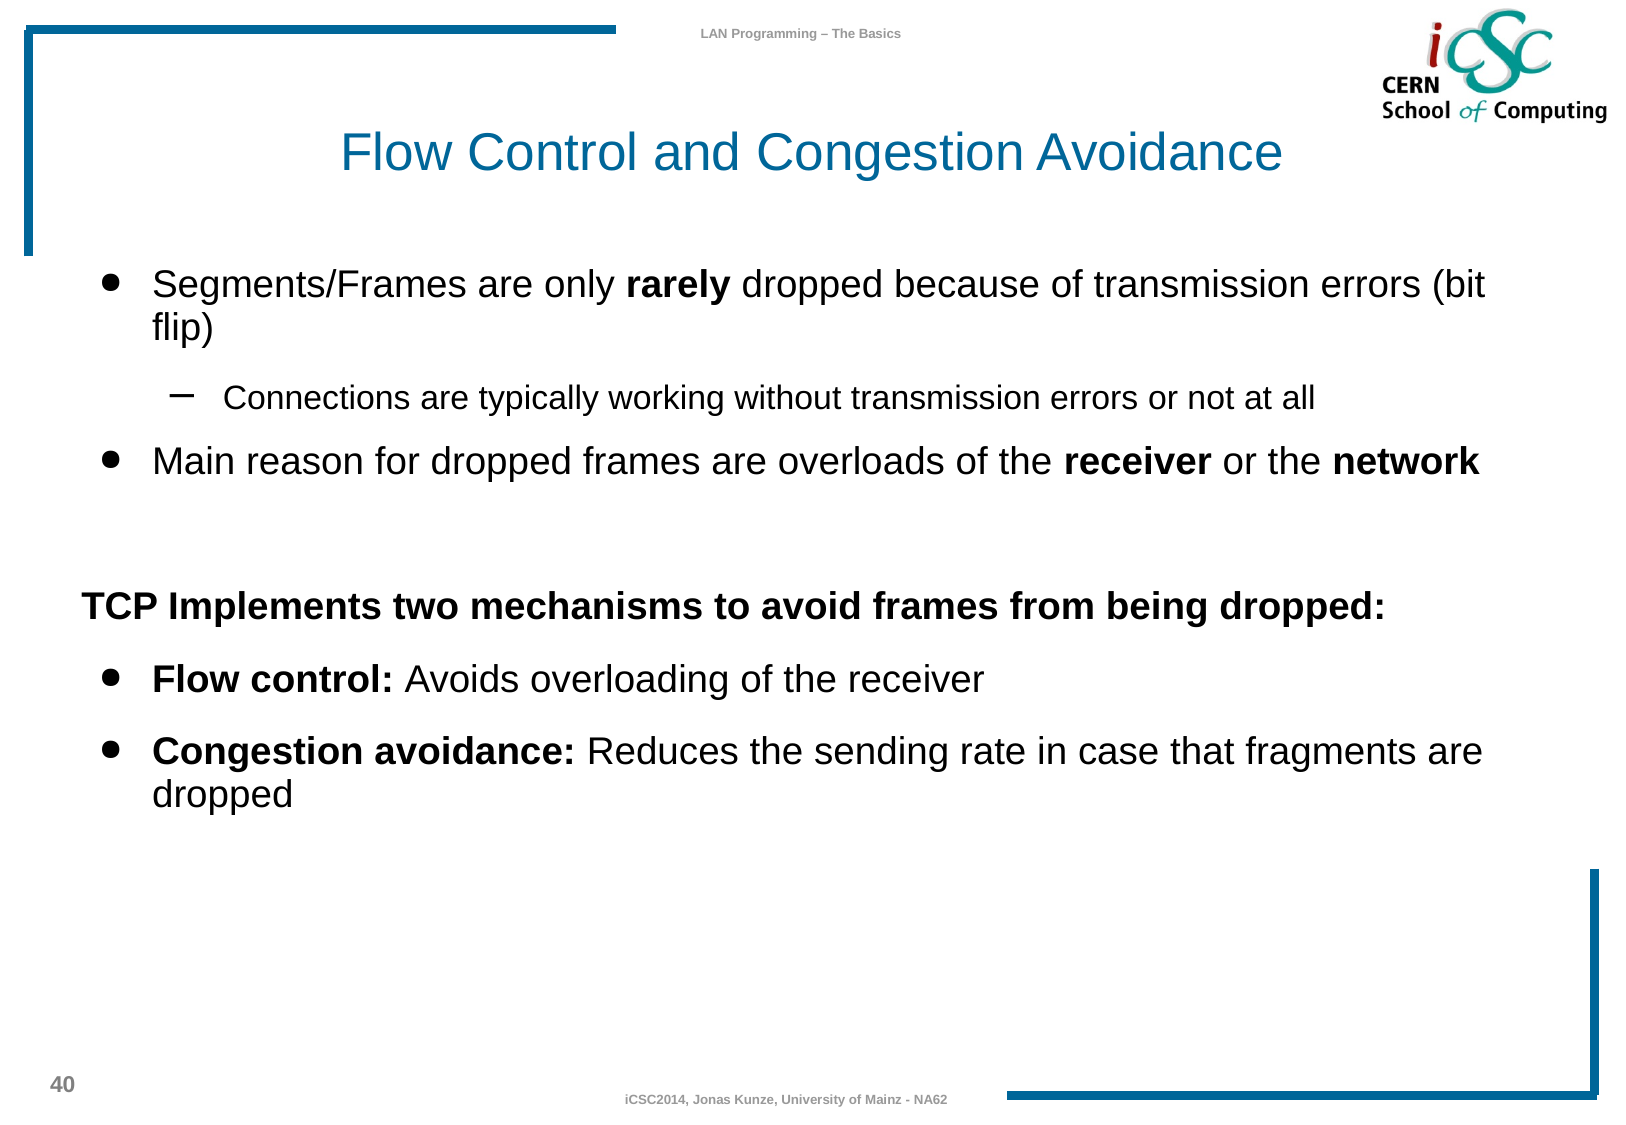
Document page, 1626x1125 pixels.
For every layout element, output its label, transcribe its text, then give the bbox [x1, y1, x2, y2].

picture [1381, 8, 1608, 125]
title Flow Control and Congestion Avoidance [81, 44, 1544, 233]
list Segments/Frames are only rarely dropped because of transmission errors (bit flip) Connections are typically working without transmission errors or not at all Main reason for dropped frames are overloads of the receiver or the network TCP Implements two mechanisms to avoid frames from being dropped: Flow control: Avoids overloading of the receiver Congestion avoidance: Reduces the sending rate in case that fragments are dropped [81, 263, 1512, 1051]
